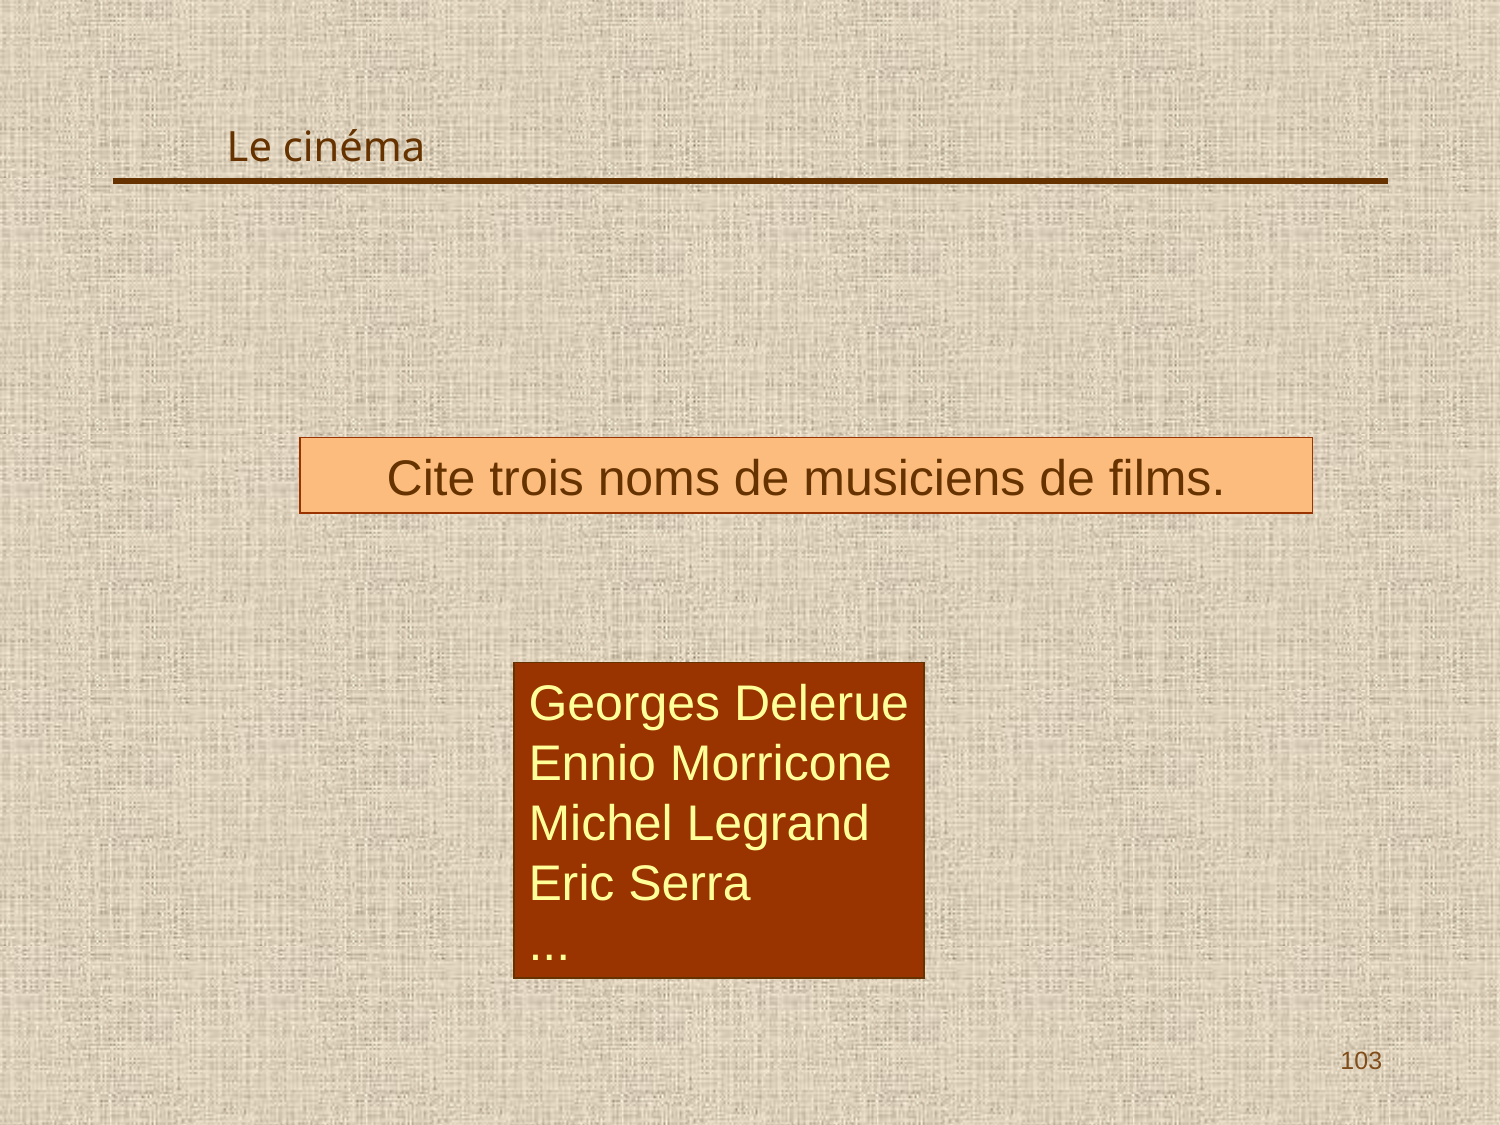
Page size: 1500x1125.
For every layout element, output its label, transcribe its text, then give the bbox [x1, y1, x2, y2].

picture [0, 0, 1500, 1125]
text_box Cite trois noms de musiciens de films. [299, 437, 1313, 513]
text_box Le cinéma [211, 112, 441, 178]
text_box Georges Delerue Ennio Morricone Michel Legrand Eric Serra ... [513, 662, 925, 978]
